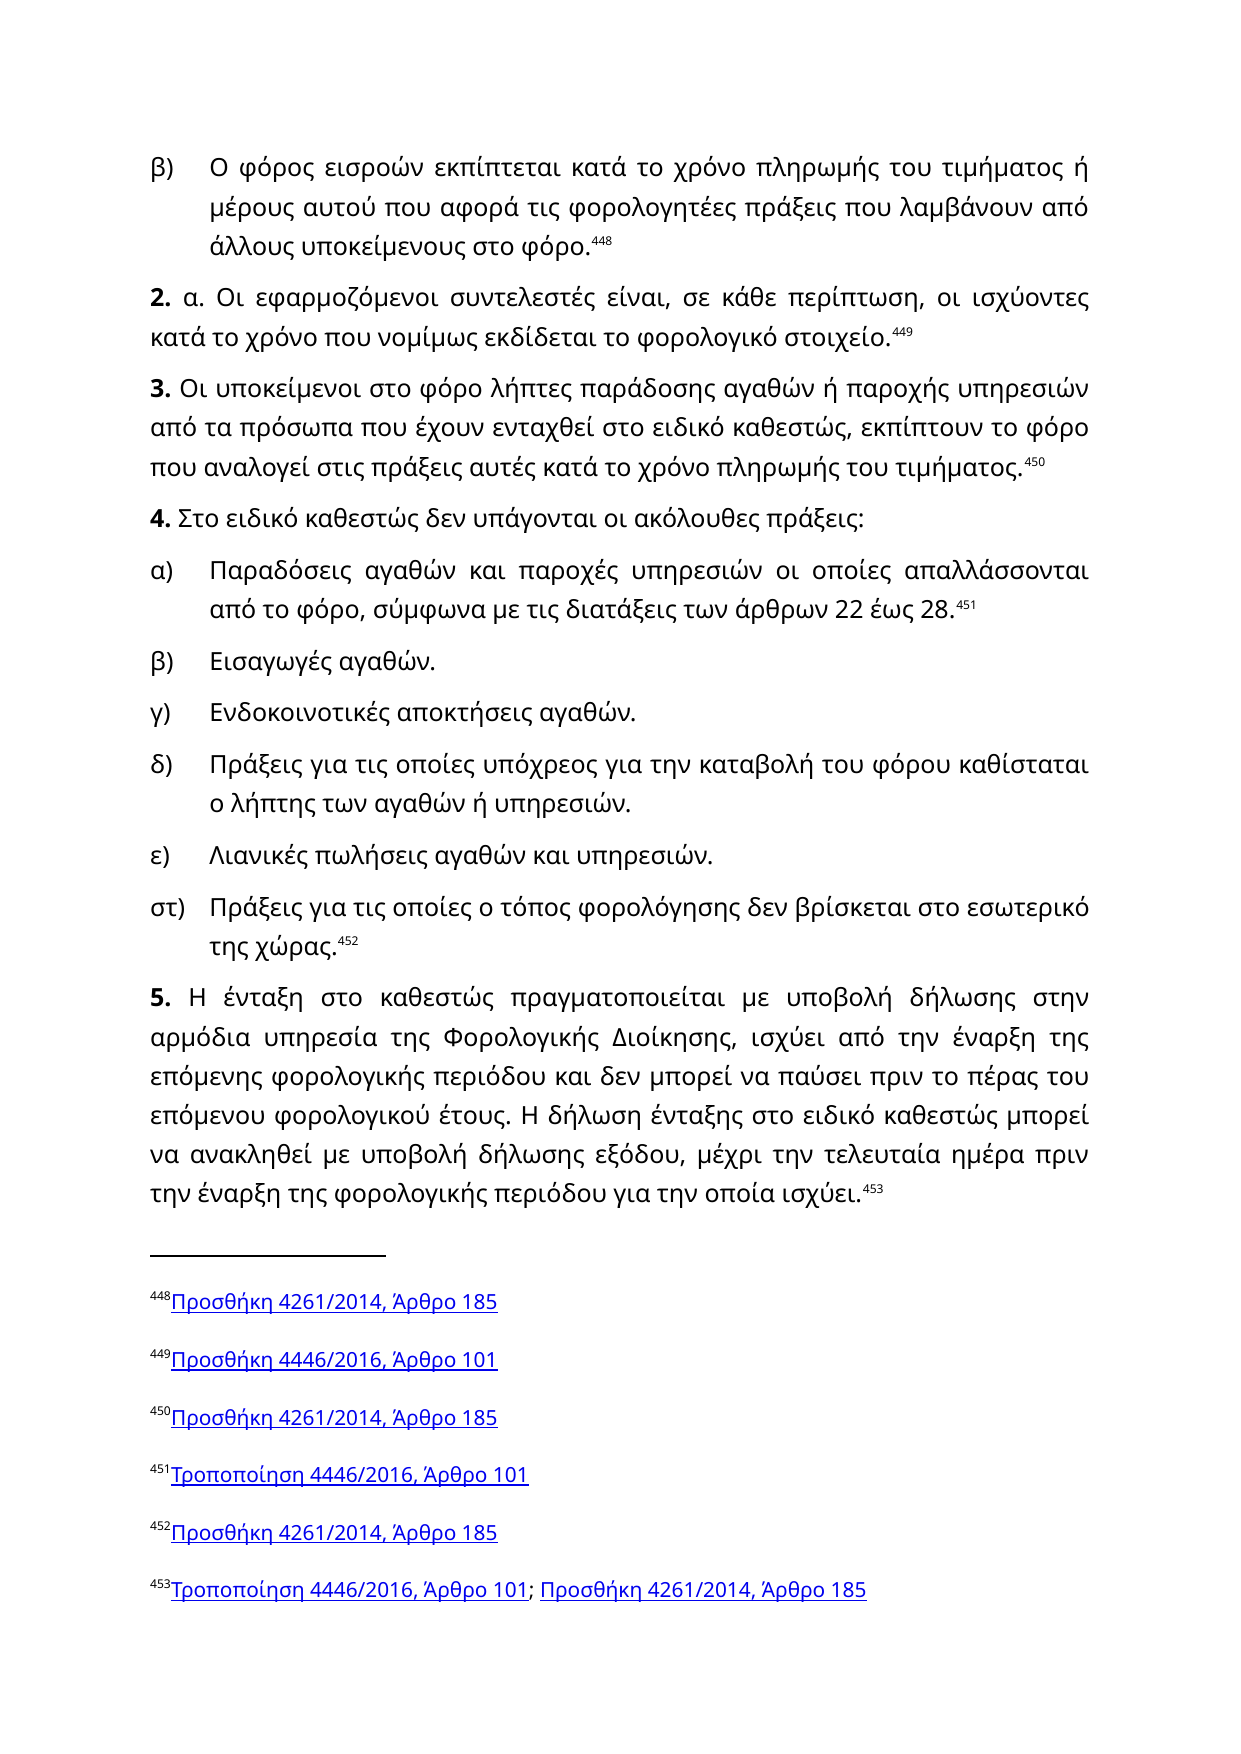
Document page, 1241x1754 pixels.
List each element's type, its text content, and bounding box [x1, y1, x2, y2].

text Προσθήκη 4446/2016, Άρθρο 101 [150, 1345, 1090, 1373]
text Προσθήκη 4261/2014, Άρθρο 185 [150, 1518, 1090, 1546]
list ε) Λιανικές πωλήσεις αγαθών και υπηρεσιών. [150, 837, 1090, 872]
list β) Ο φόρος εισροών εκπίπτεται κατά το χρόνο πληρωμής του τιμήματος ή μέρους αυτού που αφορά τις φορολογητέες πράξεις που λαμβάνουν από άλλους υποκείμενους στο φόρο. [150, 150, 1090, 262]
list στ) Πράξεις για τις οποίες ο τόπος φορολόγησης δεν βρίσκεται στο εσωτερικό της χώρας. [150, 889, 1090, 962]
list δ) Πράξεις για τις οποίες υπόχρεος για την καταβολή του φόρου καθίσταται ο λήπτης των αγαθών ή υπηρεσιών. [150, 747, 1090, 820]
list α) Παραδόσεις αγαθών και παροχές υπηρεσιών οι οποίες απαλλάσσονται από το φόρο, σύμφωνα με τις διατάξεις των άρθρων 22 έως 28. [150, 552, 1090, 626]
text Τροποποίηση 4446/2016, Άρθρο 101; Προσθήκη 4261/2014, Άρθρο 185 [150, 1576, 1090, 1604]
text Προσθήκη 4261/2014, Άρθρο 185 [150, 1403, 1090, 1431]
text 2. α. Οι εφαρμοζόμενοι συντελεστές είναι, σε κάθε περίπτωση, οι ισχύοντες κατά το χρόνο που νομίμως εκδίδεται το φορολογικό στοιχείο. [150, 280, 1090, 353]
list γ) Ενδοκοινοτικές αποκτήσεις αγαθών. [150, 695, 1090, 729]
text 5. Η ένταξη στο καθεστώς πραγματοποιείται με υποβολή δήλωσης στην αρμόδια υπηρεσία της Φορολογικής Διοίκησης, ισχύει από την έναρξη της επόμενης φορολογικής περιόδου και δεν μπορεί να παύσει πριν το πέρας του επόμενου φορολογικού έτους. Η δήλωση ένταξης στο ειδικό καθεστώς μπορεί να ανακληθεί με υποβολή δήλωσης εξόδου, μέχρι την τελευταία ημέρα πριν την έναρξη της φορολογικής περιόδου για την οποία ισχύει. [150, 980, 1090, 1210]
text 4. Στο ειδικό καθεστώς δεν υπάγονται οι ακόλουθες πράξεις: [150, 501, 1090, 535]
list β) Εισαγωγές αγαθών. [150, 643, 1090, 677]
text Προσθήκη 4261/2014, Άρθρο 185 [150, 1287, 1090, 1316]
text 3. Οι υποκείμενοι στο φόρο λήπτες παράδοσης αγαθών ή παροχής υπηρεσιών από τα πρόσωπα που έχουν ενταχθεί στο ειδικό καθεστώς, εκπίπτουν το φόρο που αναλογεί στις πράξεις αυτές κατά το χρόνο πληρωμής του τιμήματος. [150, 371, 1090, 483]
text Τροποποίηση 4446/2016, Άρθρο 101 [150, 1460, 1090, 1489]
